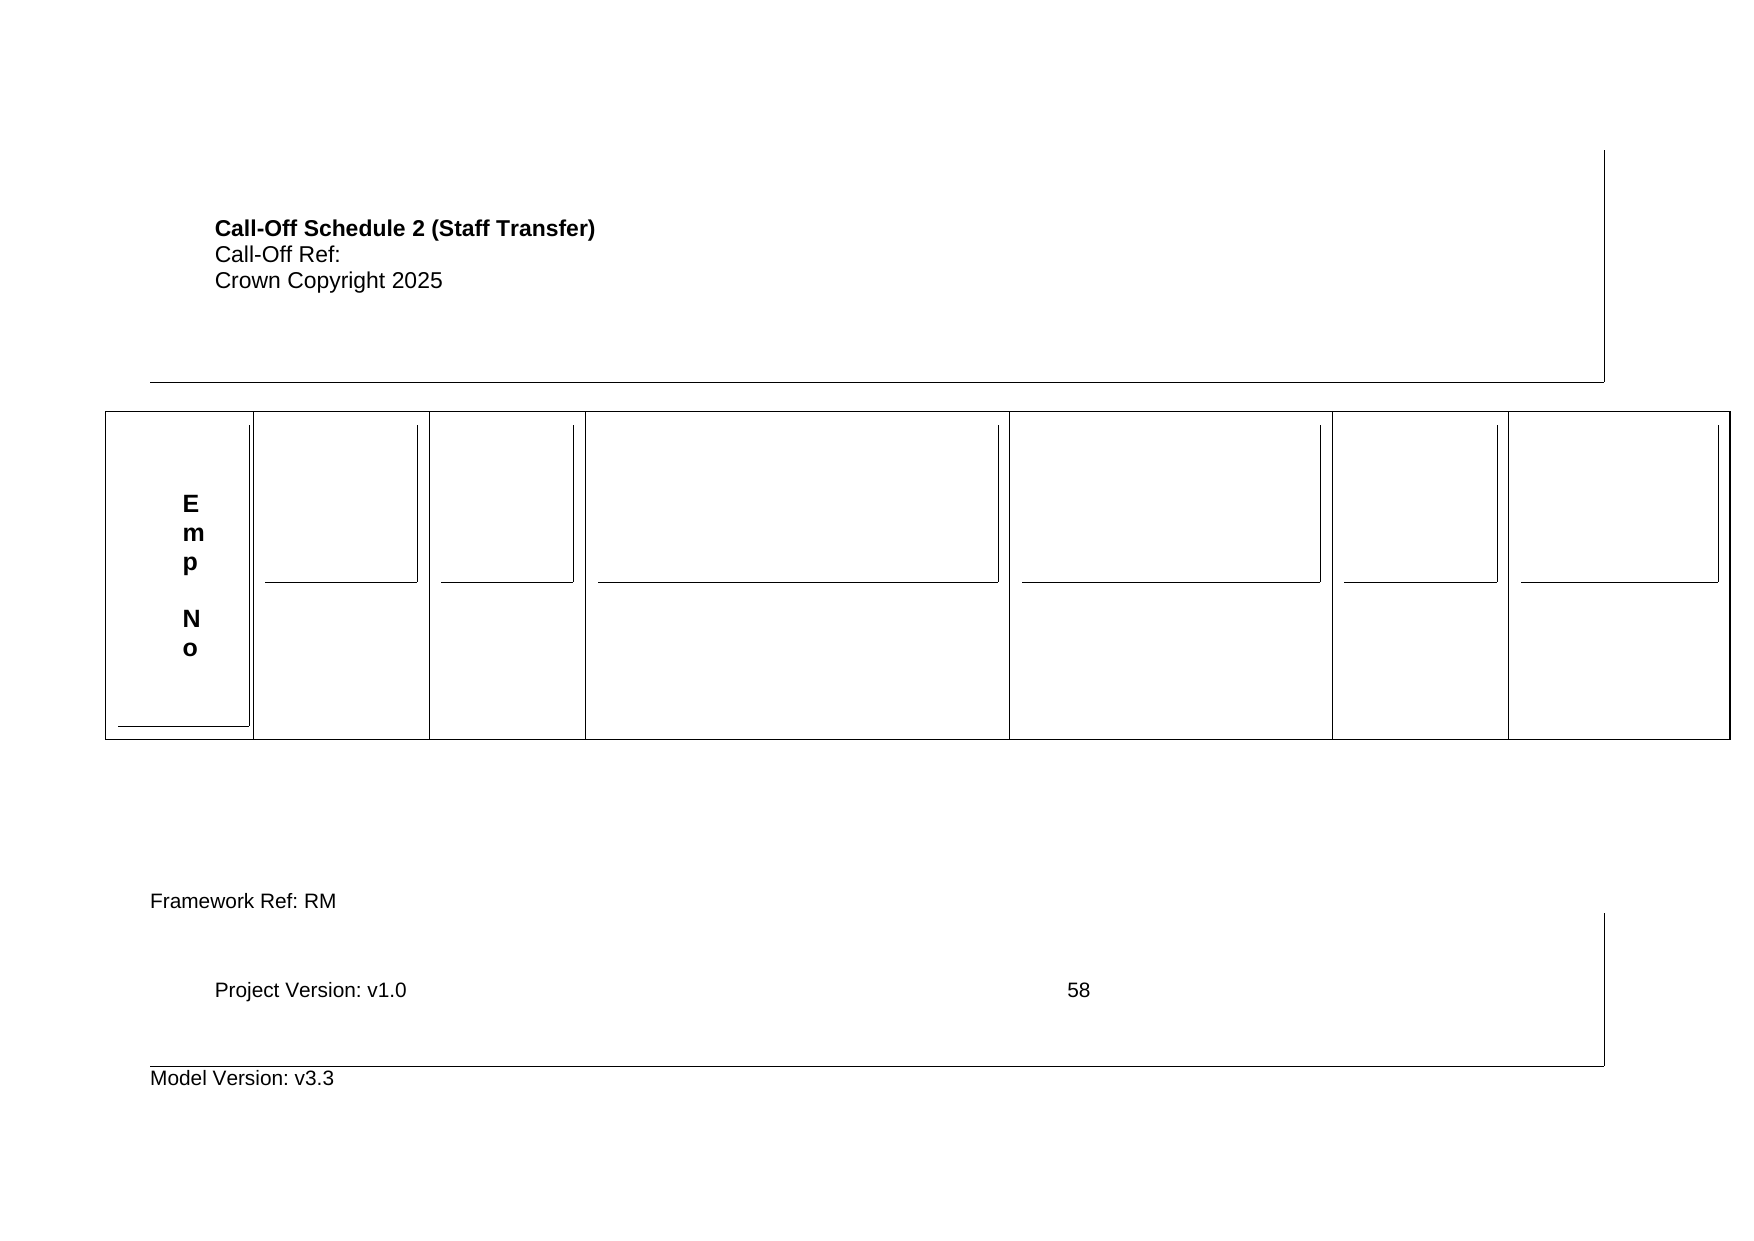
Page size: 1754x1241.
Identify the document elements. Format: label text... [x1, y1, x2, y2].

table_cell [1333, 412, 1508, 739]
table_cell [1509, 412, 1729, 739]
table_cell Emp No [106, 412, 253, 739]
table_cell [254, 412, 429, 739]
table_cell [1010, 412, 1332, 739]
table_cell [586, 412, 1009, 739]
table_cell [430, 412, 585, 739]
